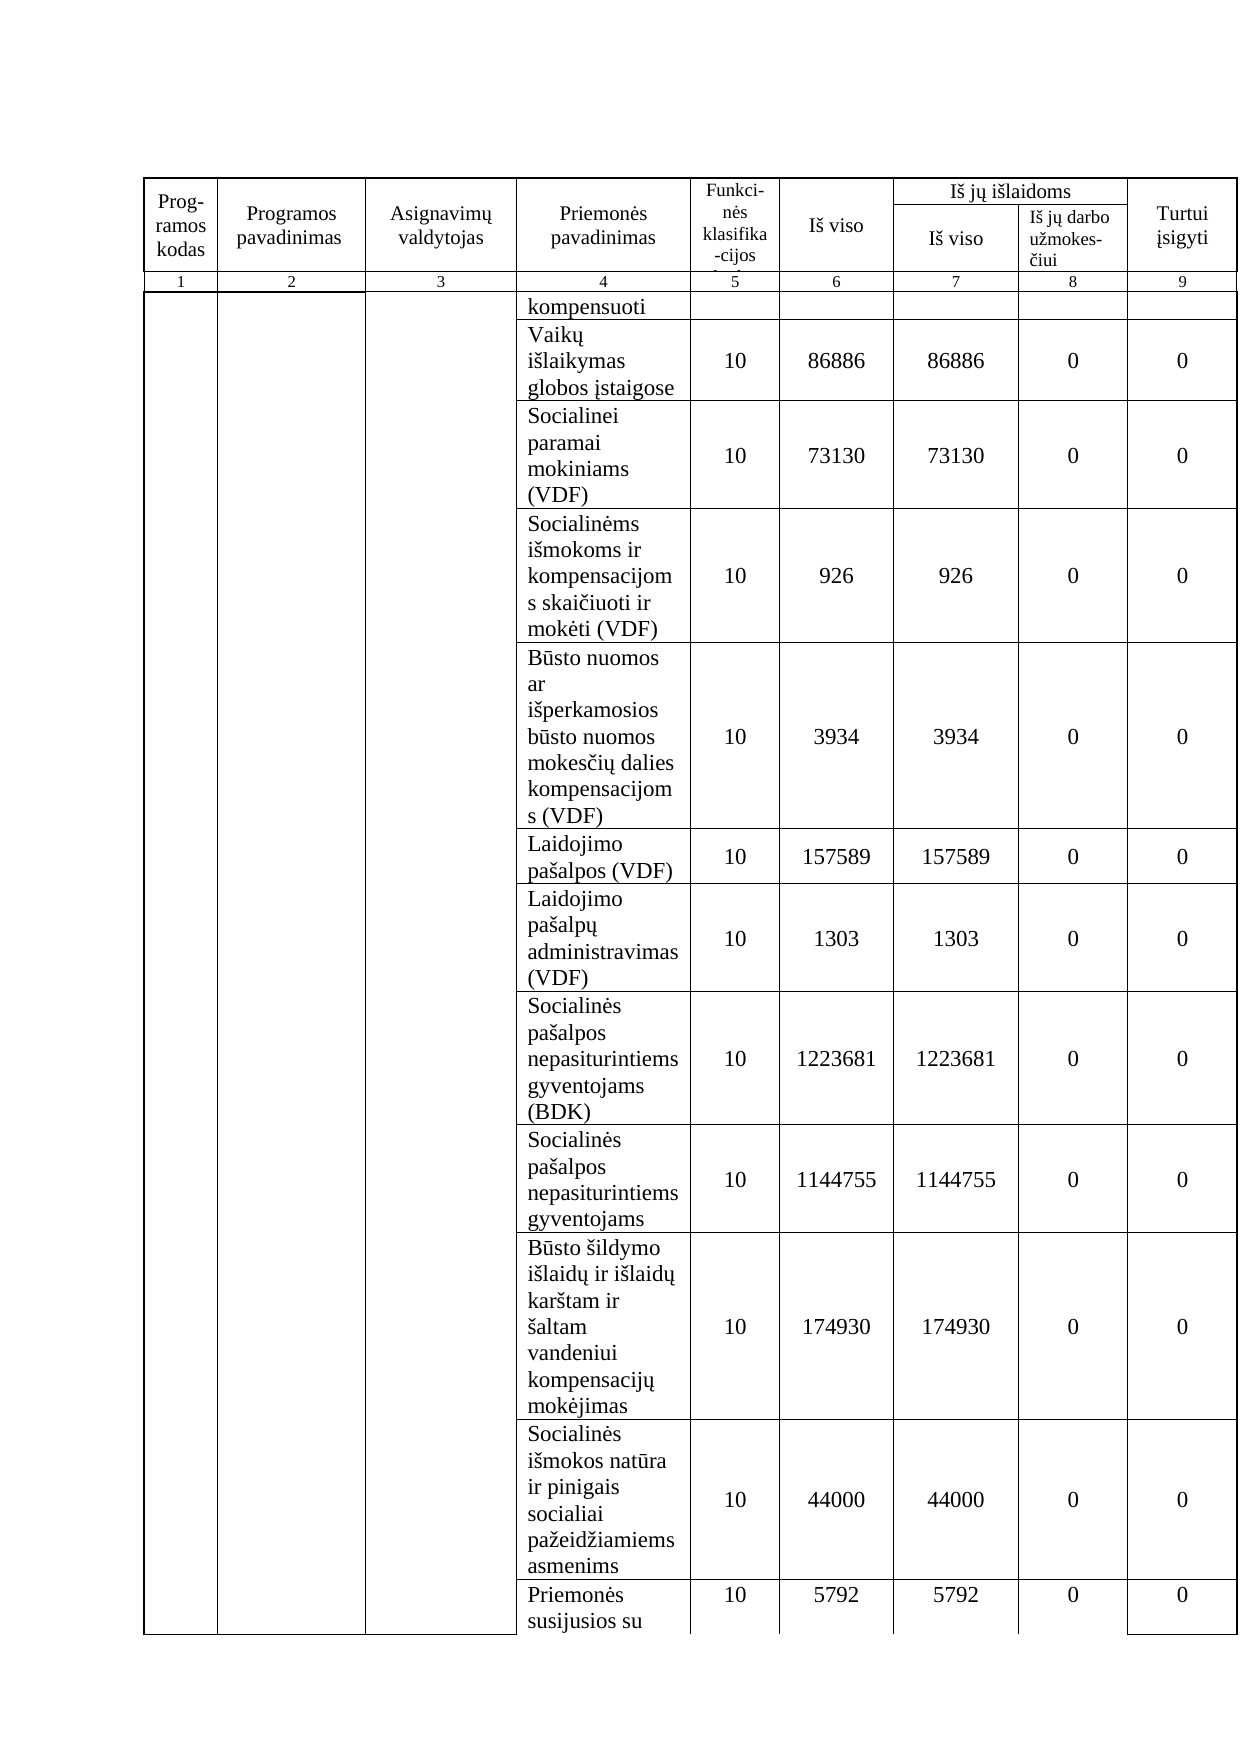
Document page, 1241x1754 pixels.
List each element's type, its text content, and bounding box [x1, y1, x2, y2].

table_cell 10 [691, 992, 779, 1124]
table_cell 9 [1128, 272, 1236, 291]
table_cell Iš viso [894, 205, 1018, 271]
table_cell 7 [894, 272, 1018, 291]
table_cell 0 [1019, 320, 1127, 400]
table_cell Laidojimo pašalpos (VDF) [517, 829, 690, 883]
table_cell Socialinei paramai mokiniams (VDF) [517, 401, 690, 508]
table_cell 6 [780, 272, 893, 291]
table_cell 86886 [894, 320, 1018, 400]
table_cell 1144755 [894, 1125, 1018, 1232]
table_cell 10 [691, 884, 779, 991]
table_cell 174930 [894, 1233, 1018, 1418]
table_cell 0 [1019, 884, 1127, 991]
table_cell 157589 [780, 829, 893, 883]
table_header Turtui įsigyti [1128, 179, 1236, 271]
table_cell 0 [1128, 992, 1236, 1124]
table_header Priemonės pavadinimas [517, 179, 690, 271]
table_cell 5792 [894, 1580, 1018, 1633]
table_cell 2 [218, 272, 365, 291]
table_cell 73130 [894, 401, 1018, 508]
table_cell [691, 292, 779, 319]
table_cell 157589 [894, 829, 1018, 883]
table_cell 0 [1128, 509, 1236, 642]
table_cell 926 [894, 509, 1018, 642]
table_cell 10 [691, 829, 779, 883]
table_cell 0 [1019, 509, 1127, 642]
table_cell 0 [1128, 829, 1236, 883]
table_cell 0 [1128, 643, 1236, 828]
table_cell 174930 [780, 1233, 893, 1418]
table_cell 1144755 [780, 1125, 893, 1232]
table_cell 0 [1128, 401, 1236, 508]
table_cell Socialinės pašalpos nepasiturintiems gyventojams [517, 1125, 690, 1232]
table_cell 5 [691, 272, 779, 291]
table_cell 0 [1019, 401, 1127, 508]
table_cell 10 [691, 320, 779, 400]
table_cell 10 [691, 1580, 779, 1633]
table_cell Socialinės pašalpos nepasiturintiems gyventojams (BDK) [517, 992, 690, 1124]
table_cell 3 [366, 272, 516, 291]
table_header Asignavimų valdytojas [366, 179, 516, 271]
table_cell 4 [517, 272, 690, 291]
table_cell 10 [691, 1233, 779, 1418]
table_cell kompensuoti [517, 292, 690, 319]
table_header Iš viso [780, 179, 893, 271]
table_cell 0 [1019, 1420, 1127, 1579]
table_header Programos pavadinimas [218, 179, 365, 271]
table_cell 0 [1128, 1125, 1236, 1232]
table_cell Priemonės susijusios su [517, 1580, 690, 1633]
table_cell 0 [1128, 1580, 1236, 1633]
table_cell 0 [1128, 1420, 1236, 1579]
table_cell 44000 [780, 1420, 893, 1579]
table_cell Būsto nuomos ar išperkamosios būsto nuomos mokesčių dalies kompensacijoms (VDF) [517, 643, 690, 828]
table_cell 0 [1019, 992, 1127, 1124]
table_header Funkci-nės klasifika-cijos kodas [691, 179, 779, 271]
table_cell Socialinės išmokos natūra ir pinigais socialiai pažeidžiamiems asmenims [517, 1420, 690, 1579]
table_cell 10 [691, 1420, 779, 1579]
table_cell 8 [1019, 272, 1127, 291]
table_cell [780, 292, 893, 319]
table_cell Socialinėms išmokoms ir kompensacijoms skaičiuoti ir mokėti (VDF) [517, 509, 690, 642]
table_cell 1303 [780, 884, 893, 991]
table_cell 0 [1128, 1233, 1236, 1418]
table_cell 10 [691, 643, 779, 828]
table_cell Būsto šildymo išlaidų ir išlaidų karštam ir šaltam vandeniui kompensacijų mokėjimas [517, 1233, 690, 1418]
table_cell Laidojimo pašalpų administravimas (VDF) [517, 884, 690, 991]
table_cell 0 [1019, 1233, 1127, 1418]
table_cell 10 [691, 401, 779, 508]
table_cell [145, 293, 217, 1633]
table_cell 1223681 [894, 992, 1018, 1124]
table_cell 0 [1019, 1125, 1127, 1232]
table_cell 86886 [780, 320, 893, 400]
table_cell [1128, 292, 1236, 319]
table_cell 10 [691, 509, 779, 642]
table_cell 73130 [780, 401, 893, 508]
table_header Iš jų išlaidoms [894, 179, 1127, 204]
table_cell 3934 [894, 643, 1018, 828]
table_cell Vaikų išlaikymas globos įstaigose [517, 320, 690, 400]
table_cell 0 [1019, 643, 1127, 828]
table_cell 0 [1128, 320, 1236, 400]
table_header Prog-ramos kodas [145, 179, 217, 271]
table_cell 3934 [780, 643, 893, 828]
table_cell 926 [780, 509, 893, 642]
table_cell 1 [145, 272, 217, 291]
table_cell [894, 292, 1018, 319]
table_cell [366, 292, 516, 1633]
table_cell 0 [1019, 1580, 1127, 1633]
table_cell 1303 [894, 884, 1018, 991]
table_cell Iš jų darbo užmokes-čiui [1019, 205, 1127, 271]
table_cell 44000 [894, 1420, 1018, 1579]
table_cell 10 [691, 1125, 779, 1232]
table_cell 5792 [780, 1580, 893, 1633]
table_cell [1019, 292, 1127, 319]
table_cell 0 [1128, 884, 1236, 991]
table_cell 1223681 [780, 992, 893, 1124]
table_cell 0 [1019, 829, 1127, 883]
table_cell [218, 293, 365, 1633]
